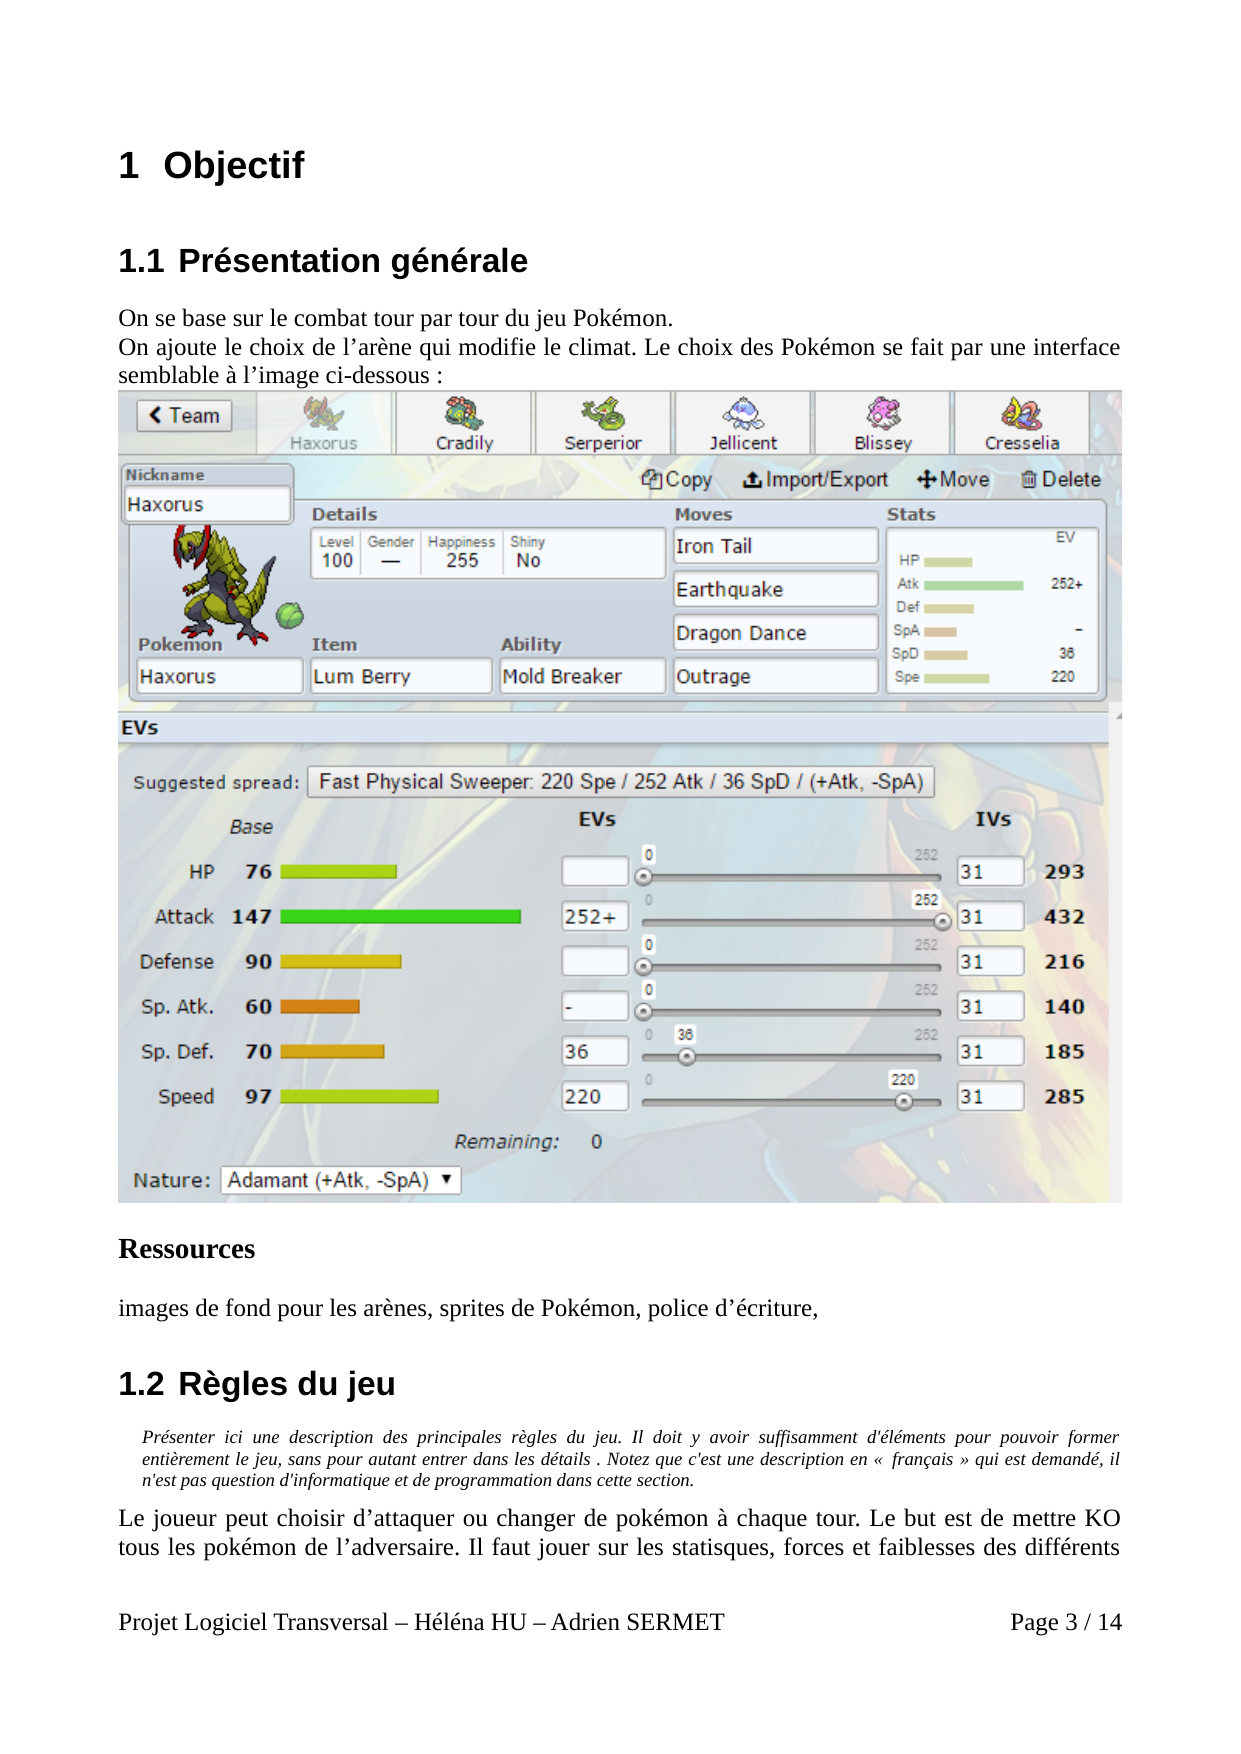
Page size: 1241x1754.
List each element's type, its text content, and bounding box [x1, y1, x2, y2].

text On se base sur le combat tour par tour du jeu Pokémon. [118, 303, 1122, 332]
text Le joueur peut choisir d’attaquer ou changer de pokémon à chaque tour. Le but est de mettre KO tous les pokémon de l’adversaire. Il faut jouer sur les statisques, forces et faiblesses des différents [118, 1503, 1122, 1561]
picture [118, 389, 1123, 1203]
subtitle Présentation générale [118, 241, 1122, 279]
text Présenter ici une description des principales règles du jeu. Il doit y avoir suffisamment d'éléments pour pouvoir former entièrement le jeu, sans pour autant entrer dans les détails . Notez que c'est une description en « français » qui est demandé, il n'est pas question d'informatique et de programmation dans cette section. [142, 1426, 1122, 1491]
subtitle Objectif [118, 143, 1122, 187]
text images de fond pour les arènes, sprites de Pokémon, police d’écriture, [118, 1293, 1122, 1322]
text On ajoute le choix de l’arène qui modifie le climat. Le choix des Pokémon se fait par une interface semblable à l’image ci-dessous : [118, 332, 1122, 389]
subtitle Règles du jeu [118, 1364, 1122, 1402]
text Ressources [118, 1231, 1122, 1265]
